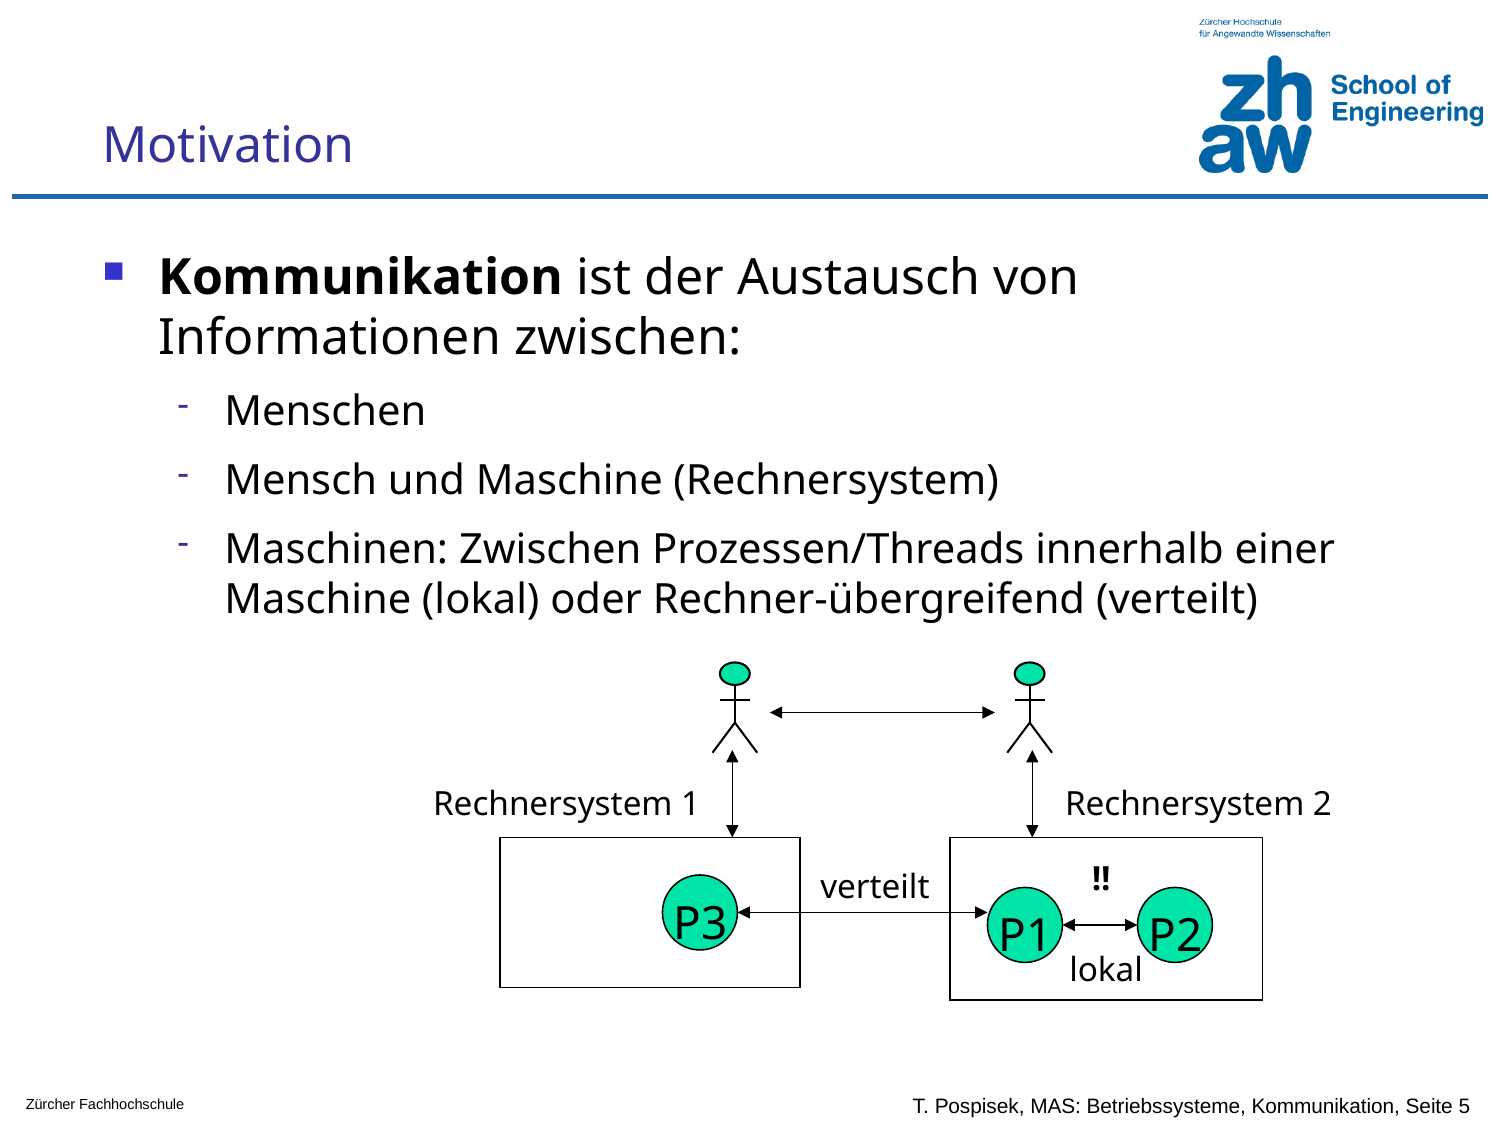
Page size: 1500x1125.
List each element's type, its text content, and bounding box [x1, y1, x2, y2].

text_box verteilt [805, 857, 945, 913]
text_box P2 [1137, 887, 1213, 963]
title Motivation [87, 42, 1366, 181]
text_box P3 [662, 874, 738, 950]
text_box [499, 837, 800, 988]
text_box P1 [987, 887, 1063, 963]
text_box lokal [1054, 940, 1158, 996]
picture [1199, 19, 1483, 173]
text_box Rechnersystem 2 [1050, 774, 1348, 830]
text_box Rechnersystem 1 [418, 774, 716, 830]
text_box [949, 837, 1263, 1000]
text_box !! [1077, 849, 1126, 905]
list Kommunikation ist der Austausch von Informationen zwischen: Menschen Mensch und Maschine (Rechnersystem) Maschinen: Zwischen Prozessen/Threads innerhalb einer Maschine (lokal) oder Rechner-übergreifend (verteilt) [87, 237, 1388, 663]
text_box P2 [1157, 922, 1169, 935]
